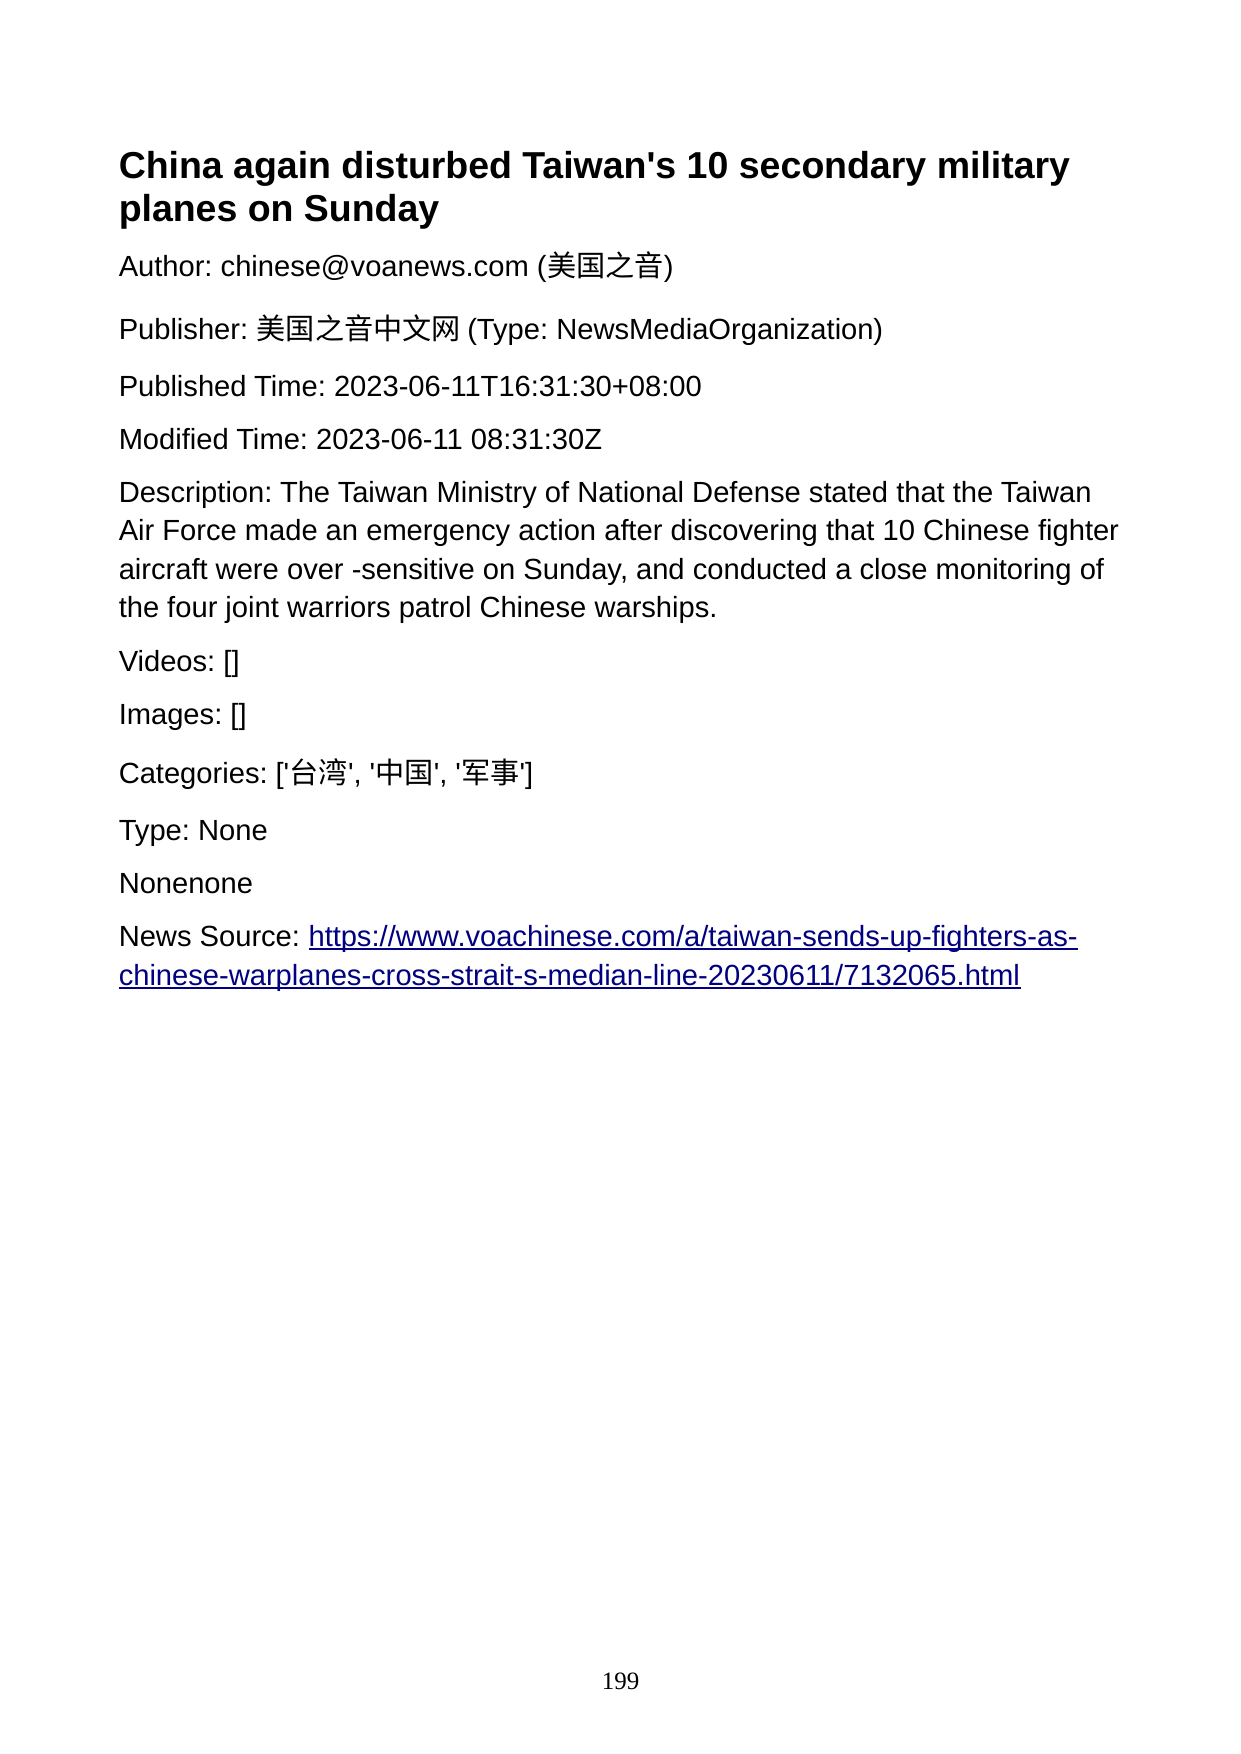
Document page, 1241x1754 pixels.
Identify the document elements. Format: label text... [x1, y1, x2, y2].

subtitle China again disturbed Taiwan's 10 secondary military planes on Sunday [118, 143, 1122, 230]
text Published Time: 2023-06-11T16:31:30+08:00 [118, 368, 1122, 402]
text Description: The Taiwan Ministry of National Defense stated that the Taiwan Air Force made an emergency action after discovering that 10 Chinese fighter aircraft were over -sensitive on Sunday, and conducted a close monitoring of the four joint warriors patrol Chinese warships. [118, 475, 1122, 624]
text Type: None [118, 813, 1122, 846]
text Publisher: 美国之音中文网 (Type: NewsMediaOrganization) [118, 305, 1122, 348]
text Nonenone [118, 866, 1122, 899]
text News Source: https://www.voachinese.com/a/taiwan-sends-up-fighters-as-chinese-warplanes-cross-strait-s-median-line-20230611/7132065.html [118, 919, 1122, 991]
text Author: chinese@voanews.com (美国之音) [118, 242, 1122, 284]
text Images: [] [118, 697, 1122, 730]
text Videos: [] [118, 643, 1122, 677]
text Categories: ['台湾', '中国', '军事'] [118, 750, 1122, 792]
text Modified Time: 2023-06-11 08:31:30Z [118, 422, 1122, 455]
